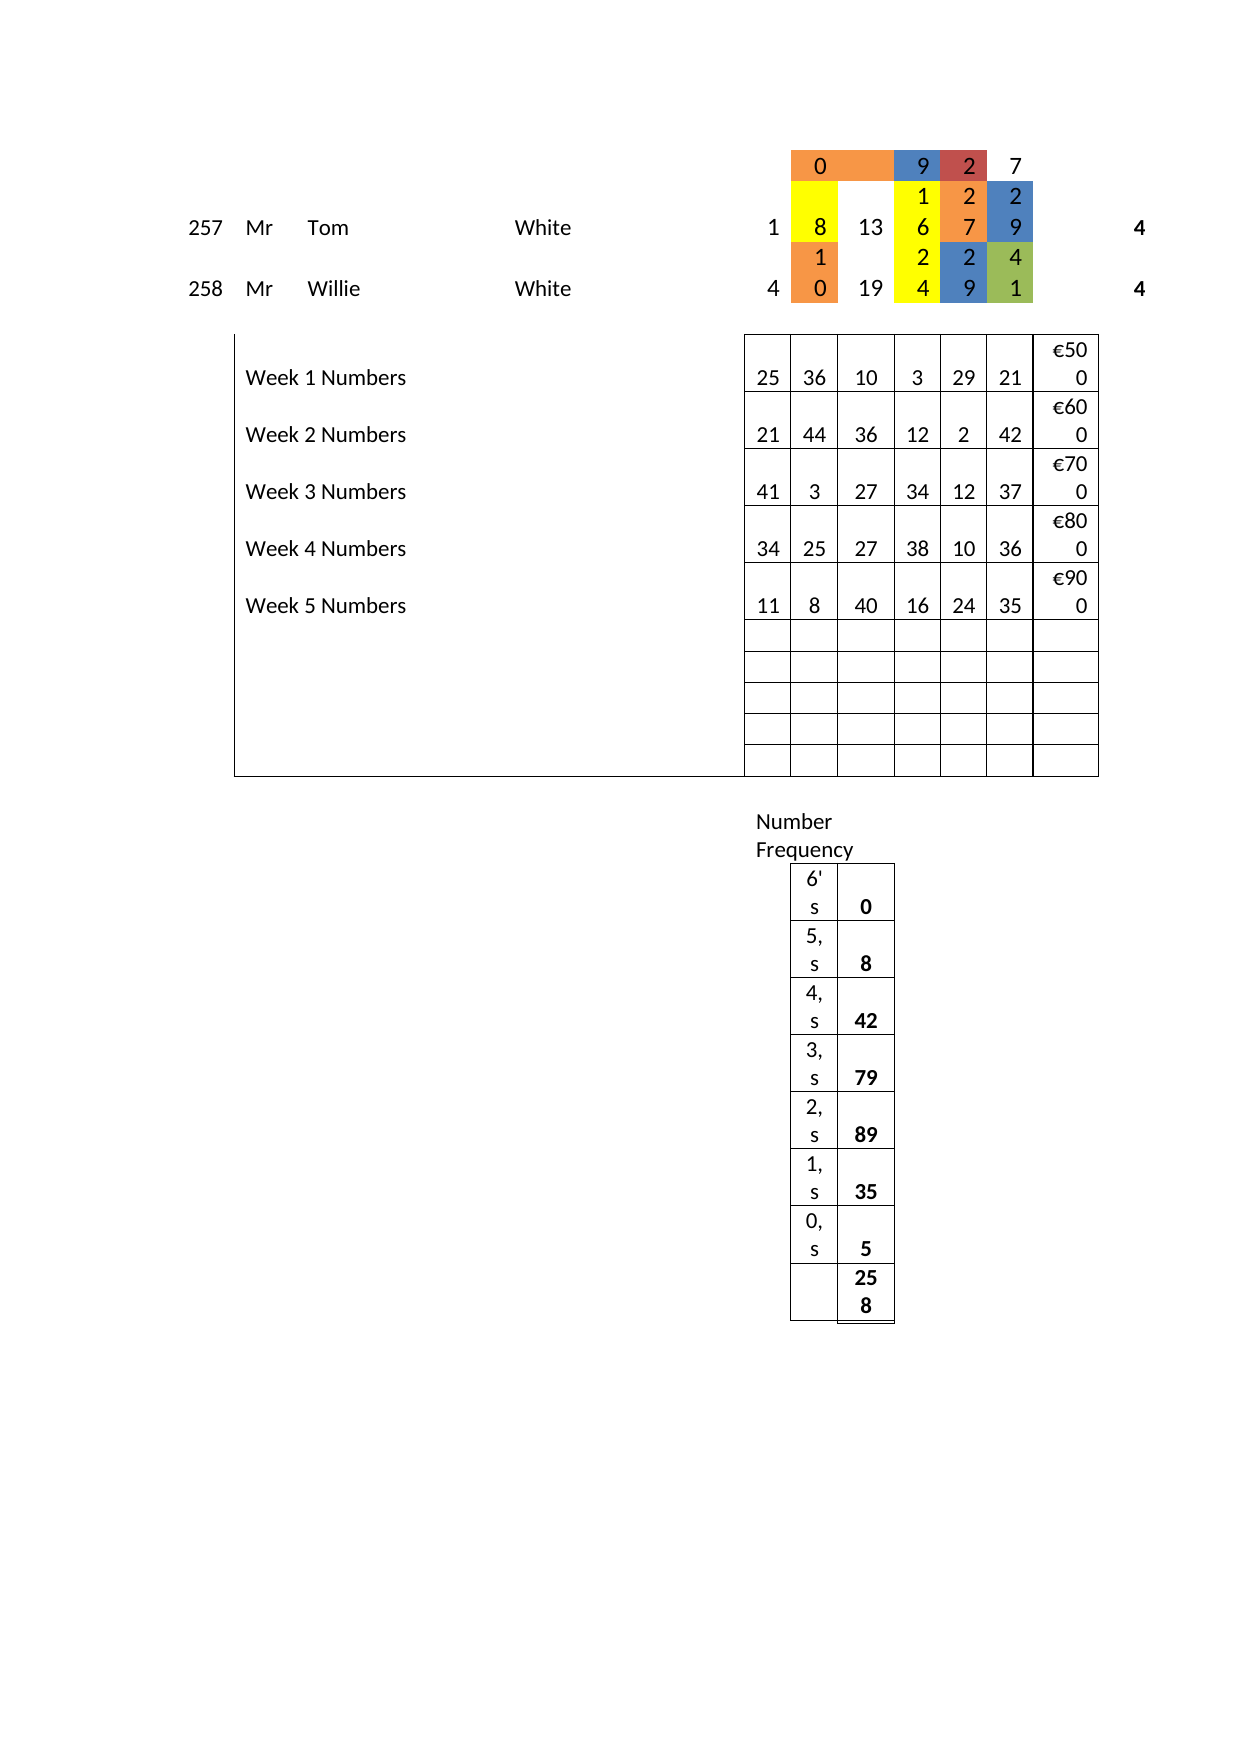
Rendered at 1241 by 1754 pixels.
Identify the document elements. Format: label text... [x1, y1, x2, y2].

table_cell [940, 807, 987, 863]
table_cell [745, 683, 790, 713]
table_cell [160, 1034, 234, 1091]
table_cell [1099, 1091, 1180, 1148]
table_cell [296, 150, 503, 181]
table_cell [987, 620, 1032, 651]
table_cell [503, 713, 744, 744]
table_cell [503, 1148, 744, 1205]
table_cell 89 [838, 1092, 894, 1148]
table_cell [235, 744, 296, 776]
table_cell 4 [1099, 242, 1180, 303]
table_cell [234, 1148, 296, 1205]
table_cell [1099, 334, 1180, 391]
table_cell 16 [895, 563, 940, 619]
table_cell [160, 920, 234, 977]
table_cell [503, 977, 744, 1034]
table_cell [1033, 1205, 1098, 1262]
table_cell [987, 303, 1033, 334]
table_cell 27 [838, 449, 894, 505]
table_cell [1099, 863, 1180, 920]
table_cell 34 [895, 449, 940, 505]
table_cell [503, 303, 744, 334]
table_cell [745, 652, 790, 682]
table_cell [503, 651, 744, 682]
table_cell 38 [895, 506, 940, 562]
table_cell [160, 562, 234, 619]
table_cell 2 [941, 392, 986, 448]
table_cell 10 [838, 335, 894, 391]
table_cell [1034, 714, 1098, 744]
table_cell [1099, 1034, 1180, 1091]
table_cell [987, 652, 1032, 682]
table_cell [1033, 920, 1098, 977]
table_cell [1033, 1263, 1098, 1319]
table_cell [296, 977, 503, 1034]
table_cell [503, 1263, 744, 1319]
table_cell 24 [894, 242, 940, 303]
table_cell [160, 619, 234, 651]
table_cell 21 [987, 335, 1032, 391]
table_cell [234, 1034, 296, 1091]
table_cell [160, 682, 234, 713]
table_cell [234, 1263, 296, 1319]
table_cell [160, 303, 234, 334]
table_cell [296, 682, 503, 713]
table_cell [745, 977, 790, 1034]
table_cell Week 4 Numbers [235, 505, 503, 562]
table_cell [895, 1205, 940, 1262]
table_cell 6's [791, 864, 837, 920]
table_cell 41 [745, 449, 790, 505]
table_cell [941, 620, 986, 651]
table_cell 19 [838, 242, 894, 303]
table_cell [1034, 652, 1098, 682]
table_cell [745, 920, 790, 977]
table_cell [1099, 682, 1180, 713]
table_cell [235, 713, 296, 744]
table_cell 0 [791, 150, 838, 181]
table_cell [987, 745, 1032, 776]
table_cell [745, 620, 790, 651]
table_cell 3 [895, 335, 940, 391]
table_cell [940, 303, 987, 334]
table_cell [745, 1091, 790, 1148]
table_cell [1099, 1205, 1180, 1262]
table_cell [941, 652, 986, 682]
table_cell [895, 714, 940, 744]
table_cell 12 [895, 392, 940, 448]
table_cell 36 [791, 335, 837, 391]
table_cell [791, 777, 838, 807]
table_cell [791, 652, 837, 682]
table_cell [235, 651, 296, 682]
table_cell [745, 1034, 790, 1091]
table_cell [1033, 242, 1098, 303]
table_cell [1099, 505, 1180, 562]
table_cell 0,s [791, 1206, 837, 1262]
table_cell [1099, 303, 1180, 334]
table_cell [895, 977, 940, 1034]
table_cell [838, 683, 894, 713]
table_cell [160, 150, 234, 181]
table_cell [1099, 619, 1180, 651]
table_cell [234, 1091, 296, 1148]
table_cell [1033, 863, 1098, 920]
table_cell 34 [745, 506, 790, 562]
table_cell [745, 150, 791, 181]
table_cell [503, 448, 744, 505]
table_cell 258 [838, 1264, 894, 1319]
table_cell [1099, 562, 1180, 619]
table_cell [234, 1205, 296, 1262]
table_cell [503, 619, 744, 651]
table_cell [745, 1205, 790, 1262]
table_cell [1034, 745, 1098, 776]
table_cell €900 [1034, 563, 1098, 619]
table_cell 35 [838, 1149, 894, 1205]
table_cell 3,s [791, 1035, 837, 1091]
table_cell [160, 651, 234, 682]
table_cell [160, 505, 234, 562]
table_cell 35 [987, 563, 1032, 619]
table_cell 3 [791, 449, 837, 505]
table_cell Week 3 Numbers [235, 448, 503, 505]
table_cell [791, 714, 837, 744]
table_cell [503, 391, 744, 448]
table_cell [160, 977, 234, 1034]
table_cell [940, 863, 987, 920]
table_cell [895, 745, 940, 776]
table_cell 41 [987, 242, 1033, 303]
table_cell Mr [234, 181, 296, 242]
table_cell [160, 448, 234, 505]
table_cell [895, 652, 940, 682]
table_cell [503, 334, 744, 391]
table_cell [1034, 683, 1098, 713]
table_cell 37 [987, 449, 1032, 505]
table_cell [941, 683, 986, 713]
table_cell [895, 1263, 940, 1319]
table_cell [1099, 1263, 1180, 1319]
table_cell [503, 920, 744, 977]
table_cell [1099, 1148, 1180, 1205]
table_cell Mr [234, 242, 296, 303]
table_cell [296, 1034, 503, 1091]
table_cell [1099, 807, 1180, 863]
table_cell 25 [791, 506, 837, 562]
table_cell [1099, 977, 1180, 1034]
table_cell 4,s [791, 978, 837, 1034]
table_cell Tom [296, 181, 503, 242]
table_cell [745, 863, 790, 920]
table_cell 2 [940, 150, 987, 181]
table_cell [1033, 1034, 1098, 1091]
table_cell [503, 505, 744, 562]
table_cell [1034, 620, 1098, 651]
table_cell [987, 714, 1032, 744]
table_cell [940, 1148, 987, 1205]
table_cell 257 [160, 181, 234, 242]
table_cell [296, 1148, 503, 1205]
table_cell [745, 1148, 790, 1205]
table_cell [503, 1034, 744, 1091]
table_cell [160, 863, 234, 920]
table_cell [1033, 1091, 1098, 1148]
table_cell [1099, 920, 1180, 977]
table_cell [987, 1091, 1033, 1148]
table_cell [895, 1148, 940, 1205]
table_cell [987, 777, 1033, 807]
table_cell [160, 1091, 234, 1148]
table_cell 27 [838, 506, 894, 562]
table_cell [1033, 150, 1098, 181]
table_cell [838, 652, 894, 682]
table_cell 258 [160, 242, 234, 303]
table_cell [160, 1205, 234, 1262]
table_cell 11 [745, 563, 790, 619]
table_cell 25 [745, 335, 790, 391]
table_cell 5 [838, 1206, 894, 1262]
table_cell [745, 303, 791, 334]
table_cell 13 [838, 181, 894, 242]
table_cell [234, 303, 296, 334]
table_cell Number Frequency [745, 807, 940, 863]
table_cell 4 [745, 242, 791, 303]
table_cell 8 [791, 181, 838, 242]
table_cell [1033, 1148, 1098, 1205]
table_cell White [503, 181, 744, 242]
table_cell 1 [745, 181, 791, 242]
table_cell [235, 619, 296, 651]
table_cell [791, 683, 837, 713]
table_cell 8 [838, 921, 894, 977]
table_cell [1099, 448, 1180, 505]
table_cell [1099, 744, 1180, 776]
table_cell [503, 744, 744, 776]
table_cell [895, 620, 940, 651]
table_cell [160, 807, 234, 863]
table_cell [987, 1205, 1033, 1262]
table_cell 42 [838, 978, 894, 1034]
table_cell [838, 620, 894, 651]
table_cell 27 [940, 181, 987, 242]
table_cell [1099, 713, 1180, 744]
table_cell €500 [1034, 335, 1098, 391]
table_cell 79 [838, 1035, 894, 1091]
table_cell White [503, 242, 744, 303]
table_cell [894, 777, 940, 807]
table_cell [503, 682, 744, 713]
table_cell 36 [838, 392, 894, 448]
table_cell [1099, 150, 1180, 181]
table_cell [895, 1091, 940, 1148]
table_cell €700 [1034, 449, 1098, 505]
table_cell [838, 714, 894, 744]
table_cell [940, 1205, 987, 1262]
table_cell [296, 777, 503, 807]
table_cell 7 [987, 150, 1033, 181]
table_cell [234, 920, 296, 977]
table_cell [160, 713, 234, 744]
table_cell [160, 334, 234, 391]
table_cell [987, 920, 1033, 977]
table_cell [1033, 181, 1098, 242]
table_cell [503, 863, 744, 920]
table_cell [941, 714, 986, 744]
table_cell [234, 977, 296, 1034]
table_cell 2,s [791, 1092, 837, 1148]
table_cell 9 [894, 150, 940, 181]
table_cell 1,s [791, 1149, 837, 1205]
table_cell [895, 1034, 940, 1091]
table_cell 24 [941, 563, 986, 619]
table_cell [234, 863, 296, 920]
table_cell [1033, 807, 1098, 863]
table_cell [503, 1091, 744, 1148]
table_cell [503, 777, 744, 807]
table_cell [941, 745, 986, 776]
table_cell [940, 777, 987, 807]
table_cell 40 [838, 563, 894, 619]
table_cell 29 [941, 335, 986, 391]
table_cell [296, 713, 503, 744]
table_cell [503, 1205, 744, 1262]
table_cell €600 [1034, 392, 1098, 448]
table_cell [940, 1091, 987, 1148]
table_cell [838, 745, 894, 776]
table_cell [160, 744, 234, 776]
table_cell Week 2 Numbers [235, 391, 503, 448]
table_cell [1033, 303, 1098, 334]
table_cell [745, 1263, 790, 1319]
table_cell [296, 1263, 503, 1319]
table_cell [234, 150, 296, 181]
table_cell [940, 1263, 987, 1319]
table_cell [296, 1205, 503, 1262]
table_cell [895, 683, 940, 713]
table_cell 8 [791, 563, 837, 619]
table_cell [745, 745, 790, 776]
table_cell Willie [296, 242, 503, 303]
table_cell [791, 620, 837, 651]
table_cell [987, 807, 1033, 863]
table_cell 10 [941, 506, 986, 562]
table_cell [296, 807, 503, 863]
table_cell [838, 150, 894, 181]
table_cell [940, 977, 987, 1034]
table_cell [234, 807, 296, 863]
table_cell [895, 920, 940, 977]
table_cell [791, 1264, 837, 1319]
table_cell [745, 714, 790, 744]
table_cell 29 [987, 181, 1033, 242]
table_cell 42 [987, 392, 1032, 448]
table_cell [1033, 777, 1098, 807]
table_cell [1033, 977, 1098, 1034]
table_cell Week 5 Numbers [235, 562, 503, 619]
table_cell [838, 777, 894, 807]
table_cell [503, 150, 744, 181]
table_cell [894, 303, 940, 334]
table_cell 12 [941, 449, 986, 505]
table_cell [791, 745, 837, 776]
table_cell [1099, 391, 1180, 448]
table_cell €800 [1034, 506, 1098, 562]
table_cell [987, 1034, 1033, 1091]
table_cell [296, 1091, 503, 1148]
table_cell [987, 863, 1033, 920]
table_cell 44 [791, 392, 837, 448]
table_cell [235, 682, 296, 713]
table_cell [838, 303, 894, 334]
table_cell 0 [838, 864, 894, 920]
table_cell [160, 776, 234, 807]
table_cell [296, 303, 503, 334]
table_cell [160, 391, 234, 448]
table_cell 21 [745, 392, 790, 448]
table_cell 4 [1099, 181, 1180, 242]
table_cell [160, 1148, 234, 1205]
table_cell [940, 1034, 987, 1091]
table_cell [987, 683, 1032, 713]
table_cell 16 [894, 181, 940, 242]
table_cell [296, 651, 503, 682]
table_cell 5,s [791, 921, 837, 977]
table_cell 10 [791, 242, 838, 303]
table_cell [296, 744, 503, 776]
table_cell [791, 303, 838, 334]
table_cell [895, 863, 940, 920]
table_cell [503, 562, 744, 619]
table_cell [987, 977, 1033, 1034]
table_cell 29 [940, 242, 987, 303]
table_cell [503, 807, 744, 863]
table_cell [940, 920, 987, 977]
table_cell [234, 777, 296, 807]
table_cell [1099, 776, 1180, 807]
table_cell [745, 777, 791, 807]
table_cell Week 1 Numbers [235, 334, 503, 391]
table_cell [296, 920, 503, 977]
table_cell [296, 863, 503, 920]
table_cell 36 [987, 506, 1032, 562]
table_cell [296, 619, 503, 651]
table_cell [1099, 651, 1180, 682]
table_cell [987, 1263, 1033, 1319]
table_cell [160, 1263, 234, 1319]
table_cell [987, 1148, 1033, 1205]
